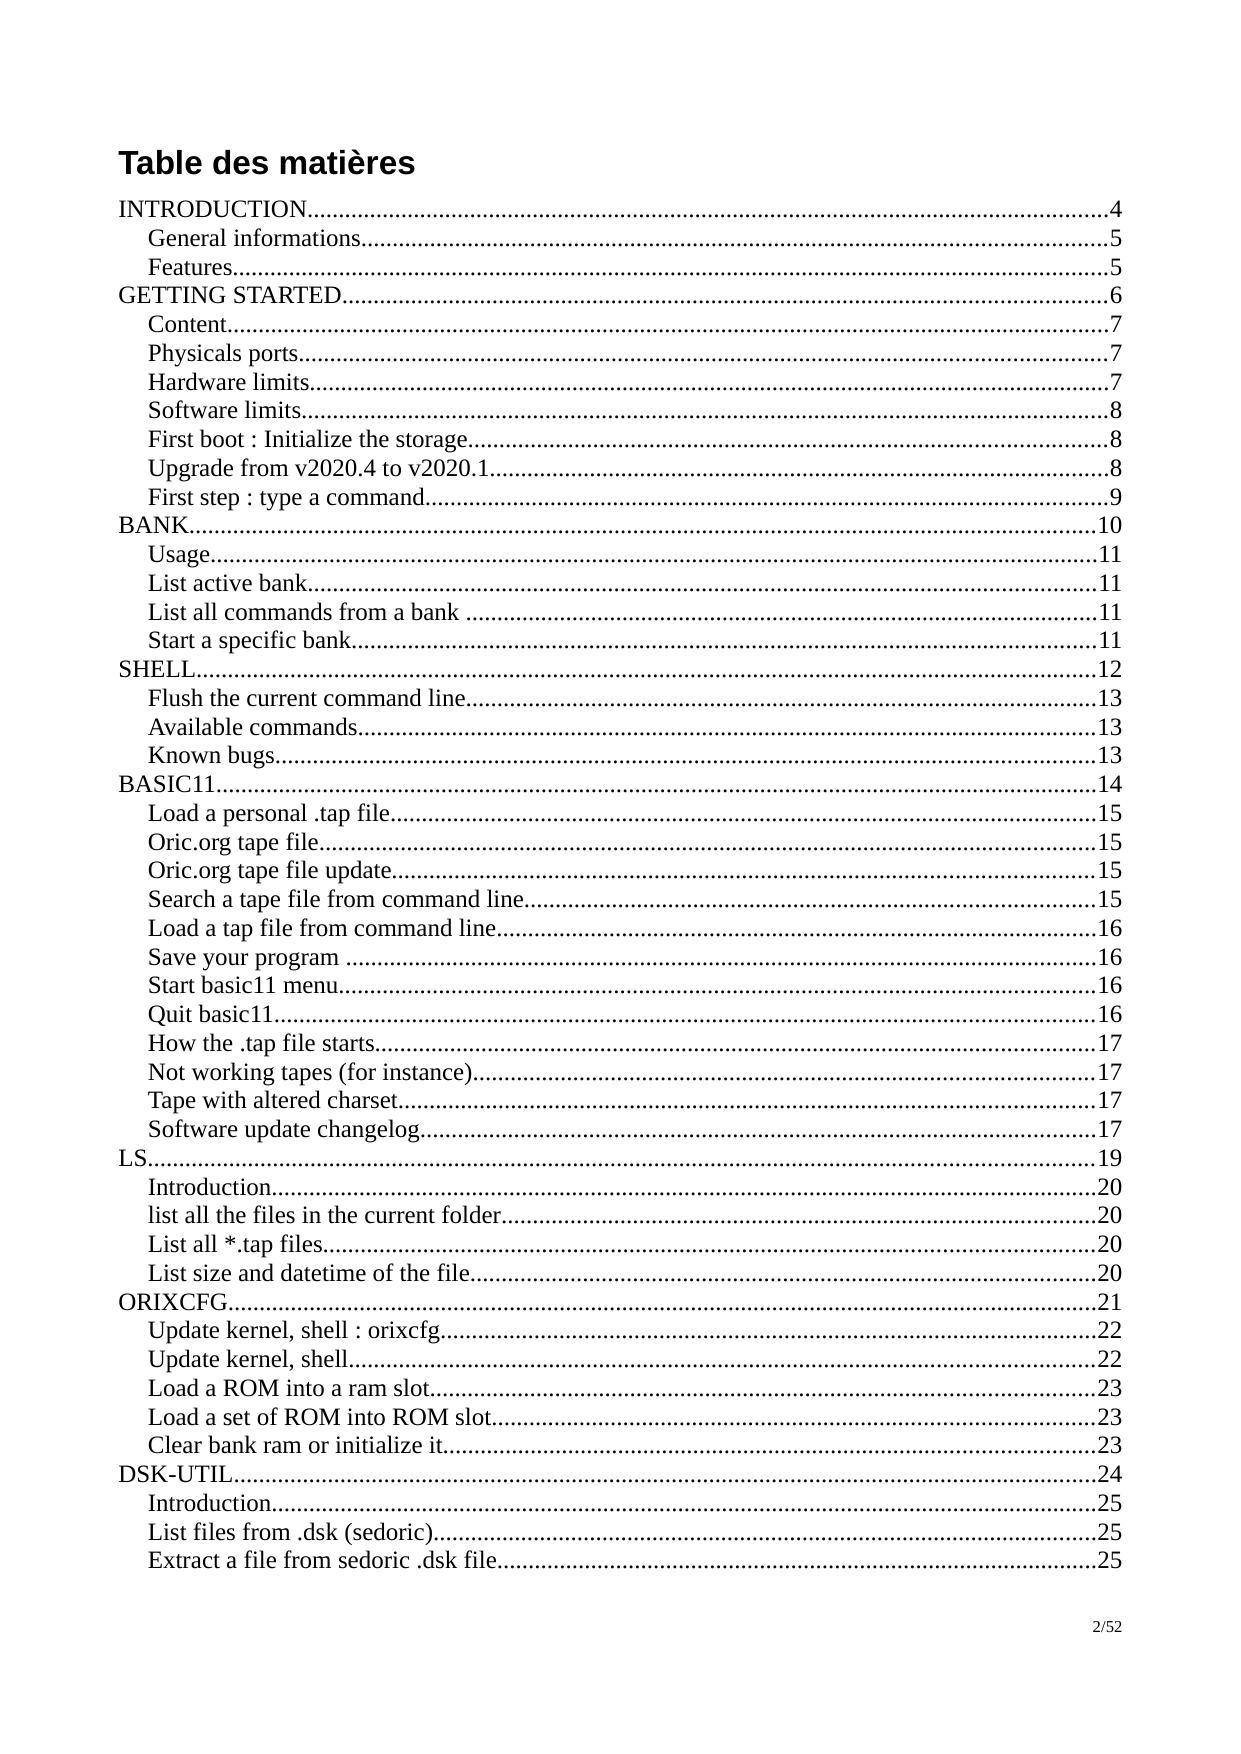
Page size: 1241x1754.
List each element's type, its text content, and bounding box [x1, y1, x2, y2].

text First boot : Initialize the storage 8 [148, 424, 1122, 453]
text Oric.org tape file update 15 [148, 855, 1122, 884]
text List all *.tap files 20 [148, 1229, 1122, 1258]
text Upgrade from v2020.4 to v2020.1 8 [148, 453, 1122, 482]
text Not working tapes (for instance) 17 [148, 1057, 1122, 1085]
text List size and datetime of the file 20 [148, 1258, 1122, 1287]
text Save your program 16 [148, 942, 1122, 970]
text Available commands 13 [148, 712, 1122, 740]
text Content 7 [148, 309, 1122, 338]
text Clear bank ram or initialize it 23 [148, 1430, 1122, 1459]
subtitle Table des matières [118, 143, 1122, 182]
text General informations 5 [148, 223, 1122, 252]
text Features 5 [148, 252, 1122, 280]
text Start basic11 menu 16 [148, 970, 1122, 999]
text Load a set of ROM into ROM slot 23 [148, 1402, 1122, 1430]
text Software update changelog 17 [148, 1114, 1122, 1143]
text Physicals ports 7 [148, 338, 1122, 367]
text Search a tape file from command line 15 [148, 884, 1122, 913]
text BANK 10 [118, 510, 1122, 539]
text BASIC11 14 [118, 769, 1122, 798]
text Quit basic11 16 [148, 999, 1122, 1028]
text INTRODUCTION 4 [118, 194, 1122, 223]
text Tape with altered charset 17 [148, 1085, 1122, 1114]
text Load a ROM into a ram slot 23 [148, 1373, 1122, 1402]
text List files from .dsk (sedoric) 25 [148, 1517, 1122, 1545]
text Usage 11 [148, 539, 1122, 568]
text Software limits 8 [148, 395, 1122, 424]
text List active bank 11 [148, 568, 1122, 597]
text Flush the current command line 13 [148, 683, 1122, 712]
text DSK-UTIL 24 [118, 1459, 1122, 1488]
text Hardware limits 7 [148, 367, 1122, 395]
text LS 19 [118, 1143, 1122, 1172]
text list all the files in the current folder 20 [148, 1200, 1122, 1229]
text Start a specific bank 11 [148, 625, 1122, 654]
text ORIXCFG 21 [118, 1287, 1122, 1315]
text How the .tap file starts 17 [148, 1028, 1122, 1057]
text Extract a file from sedoric .dsk file 25 [148, 1545, 1122, 1574]
text Load a personal .tap file 15 [148, 798, 1122, 827]
text Update kernel, shell : orixcfg 22 [148, 1315, 1122, 1344]
text Known bugs 13 [148, 740, 1122, 769]
text SHELL 12 [118, 654, 1122, 683]
text Load a tap file from command line 16 [148, 913, 1122, 942]
text First step : type a command 9 [148, 482, 1122, 510]
text List all commands from a bank 11 [148, 597, 1122, 625]
text Oric.org tape file 15 [148, 827, 1122, 855]
text GETTING STARTED 6 [118, 280, 1122, 309]
text Update kernel, shell 22 [148, 1344, 1122, 1373]
text Introduction 20 [148, 1172, 1122, 1200]
text Introduction 25 [148, 1488, 1122, 1517]
